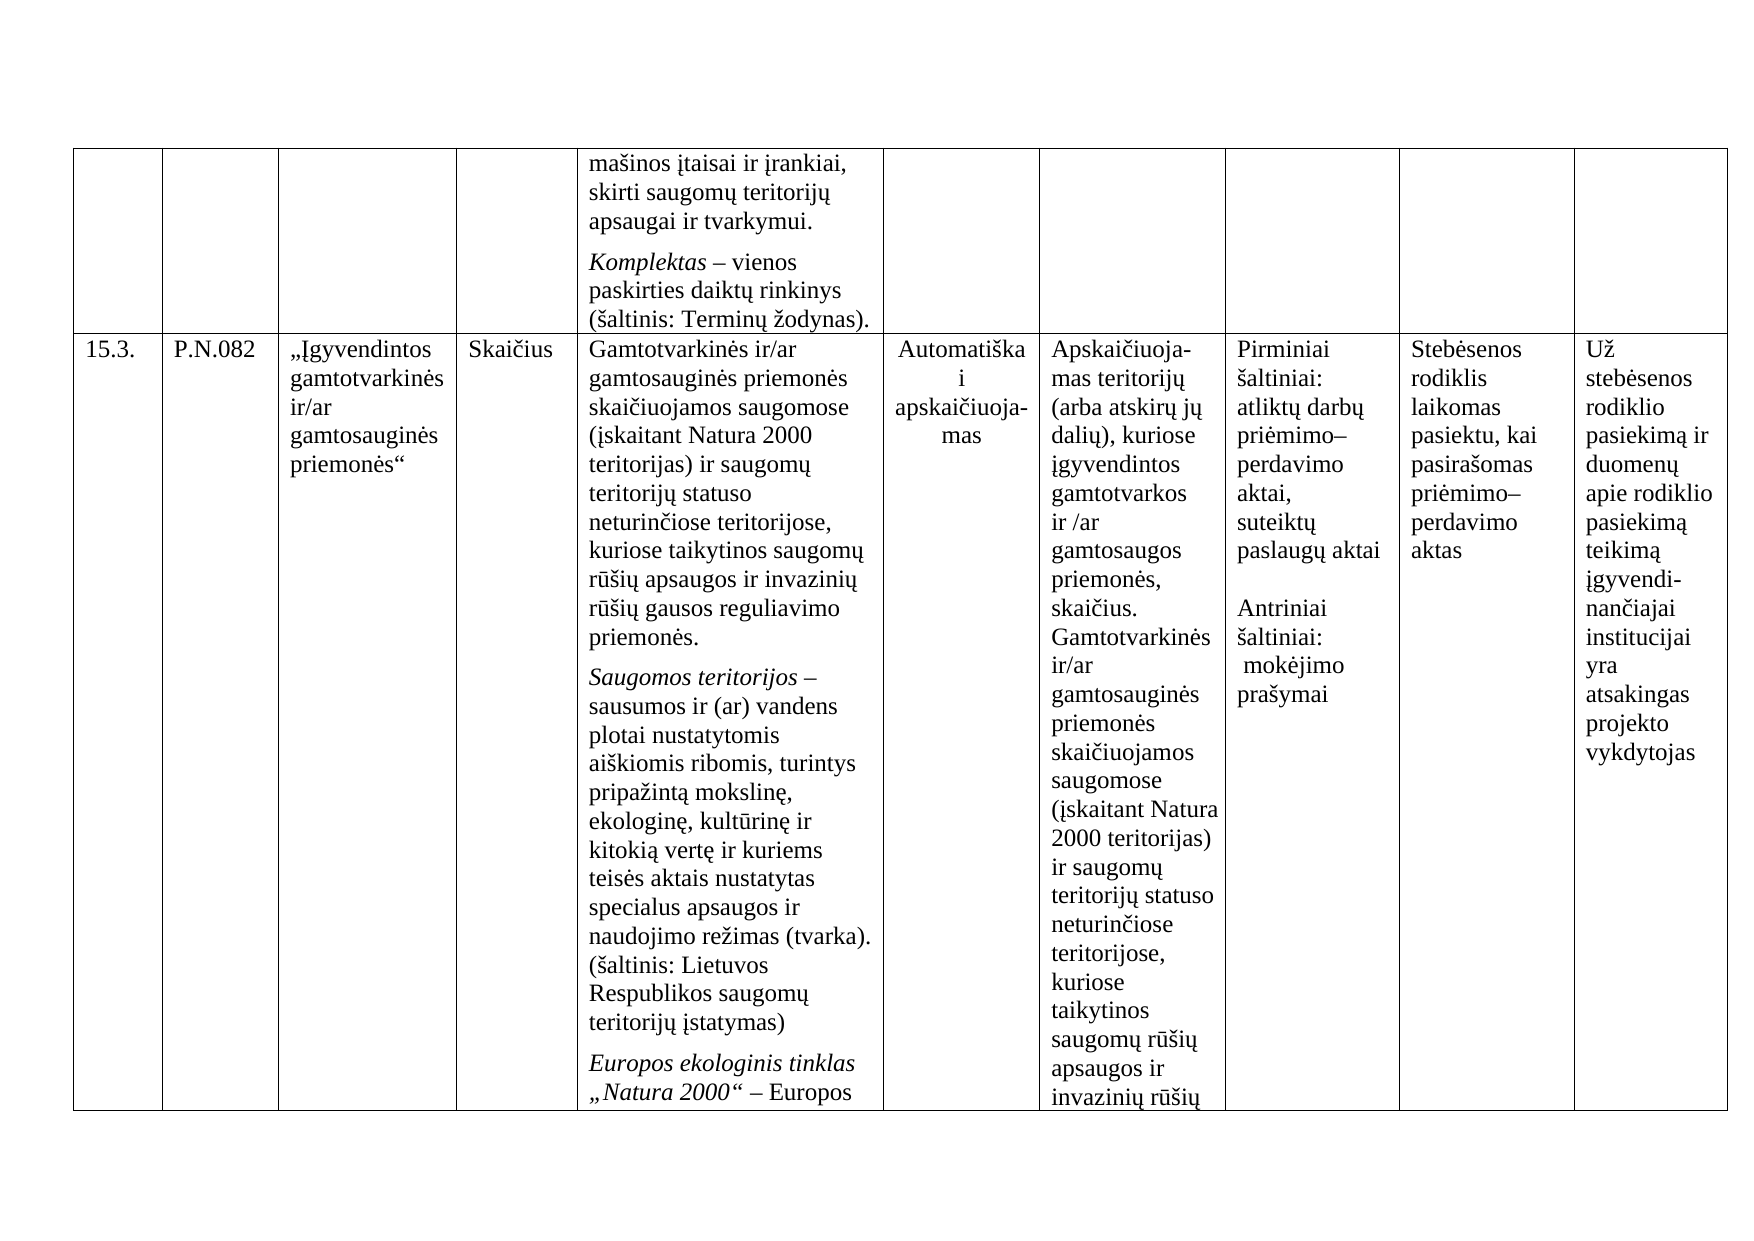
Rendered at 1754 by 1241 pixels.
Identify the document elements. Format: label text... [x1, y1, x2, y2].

table_cell [1040, 149, 1225, 333]
table_cell Apskaičiuoja-mas teritorijų (arba atskirų jų dalių), kuriose įgyvendintos gamtotvarkos ir /ar gamtosaugos priemonės, skaičius. Gamtotvarkinės ir/ar gamtosauginės priemonės skaičiuojamos saugomose (įskaitant Natura 2000 teritorijas) ir saugomų teritorijų statuso neturinčiose teritorijose, kuriose taikytinos saugomų rūšių apsaugos ir invazinių rūšių [1040, 334, 1225, 1110]
table_cell „Įgyvendintos gamtotvarkinės ir/ar gamtosauginės priemonės“ [279, 334, 456, 1110]
table_cell 15.3. [74, 334, 162, 1110]
table_cell [1575, 149, 1727, 333]
table_cell [279, 149, 456, 333]
table_cell [457, 149, 577, 333]
table_cell [884, 149, 1039, 333]
table_cell [74, 149, 162, 333]
table_cell [1226, 149, 1399, 333]
table_cell Už stebėsenos rodiklio pasiekimą ir duomenų apie rodiklio pasiekimą teikimą įgyvendi-nančiajai institucijai yra atsakingas projekto vykdytojas [1575, 334, 1727, 1110]
table_cell Stebėsenos rodiklis laikomas pasiektu, kai pasirašomas priėmimo–perdavimo aktas [1400, 334, 1574, 1110]
table_cell P.N.082 [163, 334, 278, 1110]
table_cell [1400, 149, 1574, 333]
table_cell Automatiškai apskaičiuoja-mas [884, 334, 1039, 1110]
table_cell Skaičius [457, 334, 577, 1110]
table_cell mašinos įtaisai ir įrankiai, skirti saugomų teritorijų apsaugai ir tvarkymui. Komplektas – vienos paskirties daiktų rinkinys (šaltinis: Terminų žodynas). [578, 149, 883, 333]
table_cell Gamtotvarkinės ir/ar gamtosauginės priemonės skaičiuojamos saugomose (įskaitant Natura 2000 teritorijas) ir saugomų teritorijų statuso neturinčiose teritorijose, kuriose taikytinos saugomų rūšių apsaugos ir invazinių rūšių gausos reguliavimo priemonės. Saugomos teritorijos – sausumos ir (ar) vandens plotai nustatytomis aiškiomis ribomis, turintys pripažintą mokslinę, ekologinę, kultūrinę ir kitokią vertę ir kuriems teisės aktais nustatytas specialus apsaugos ir naudojimo režimas (tvarka). (šaltinis: Lietuvos Respublikos saugomų teritorijų įstatymas) Europos ekologinis tinklas „Natura 2000“ – Europos [578, 334, 883, 1110]
table_cell Pirminiai šaltiniai: atliktų darbų priėmimo–perdavimo aktai, suteiktų paslaugų aktai Antriniai šaltiniai: mokėjimo prašymai [1226, 334, 1399, 1110]
table_cell [163, 149, 278, 333]
